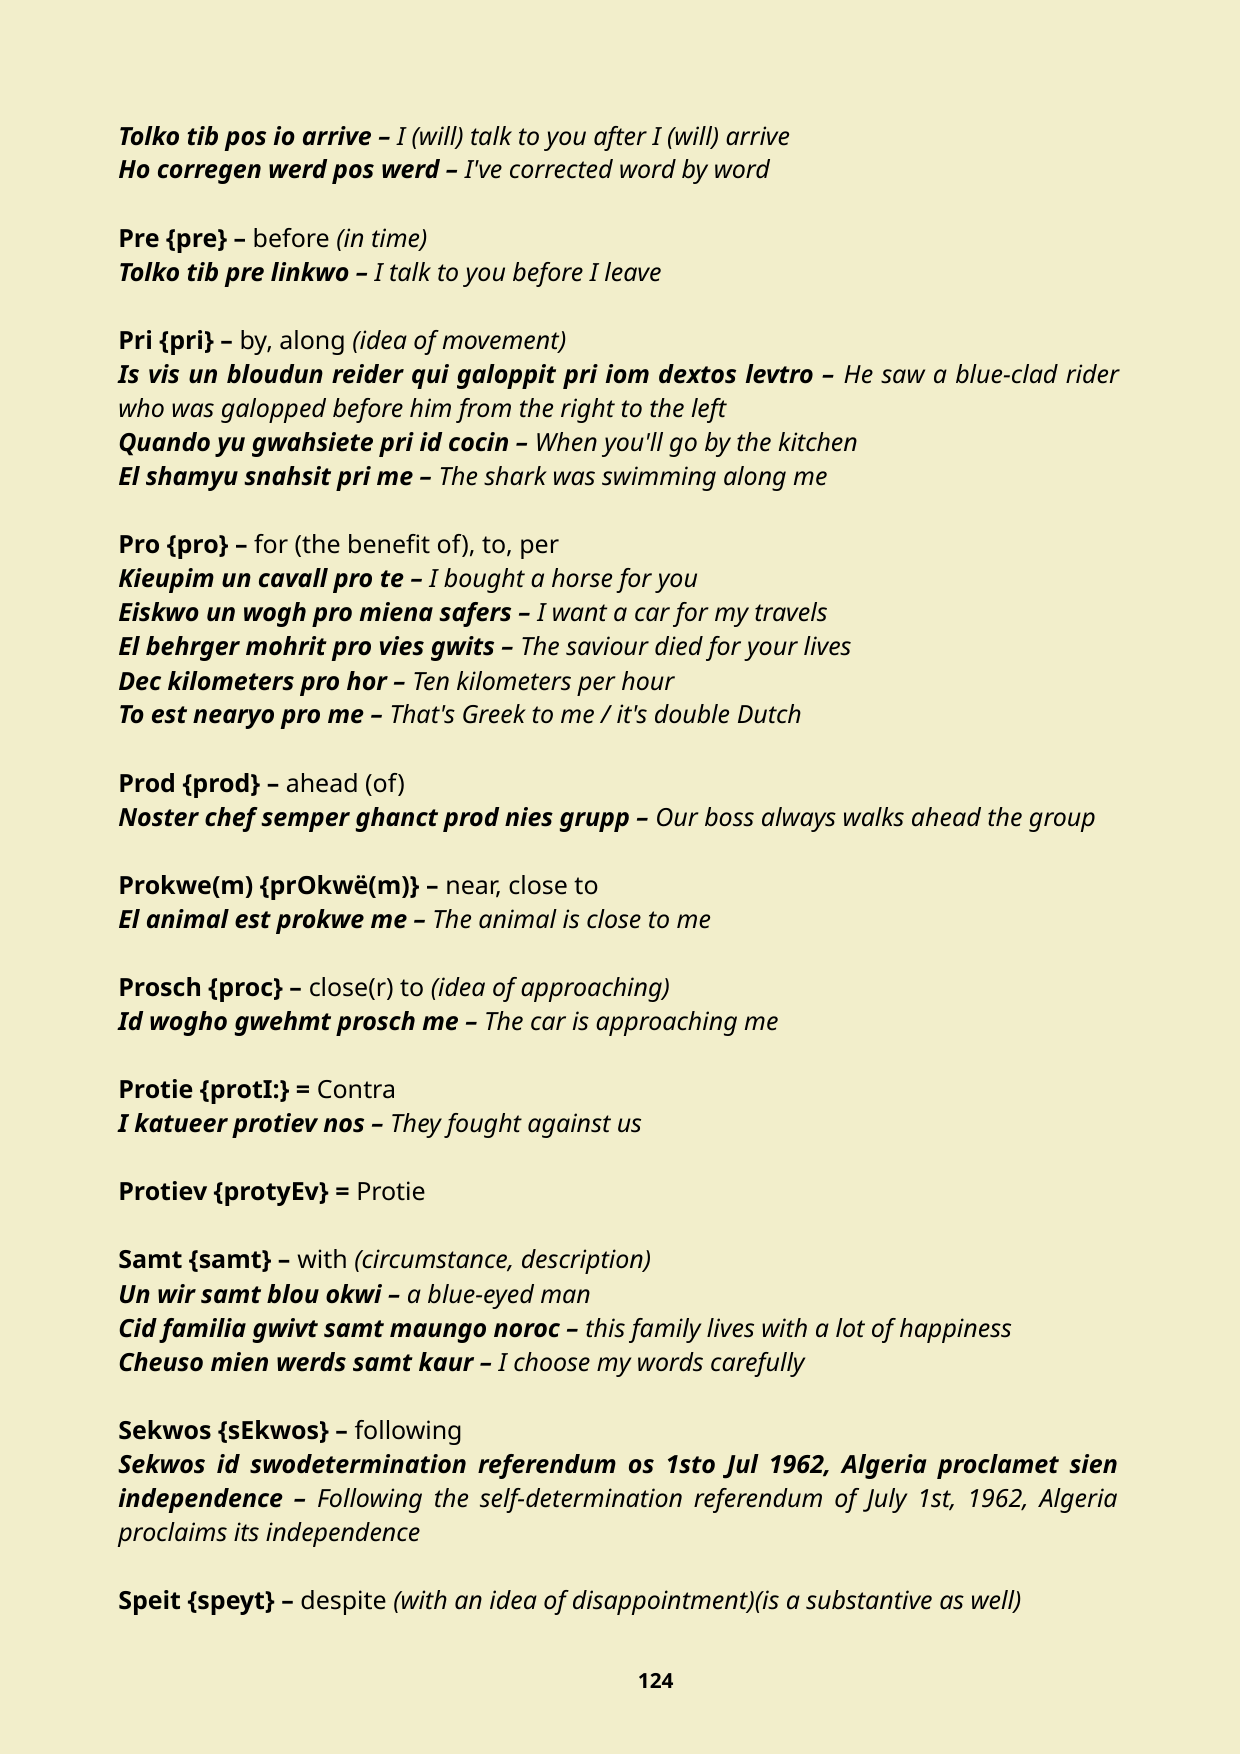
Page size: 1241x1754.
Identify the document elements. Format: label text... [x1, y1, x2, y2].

text Dec kilometers pro hor – Ten kilometers per hour [118, 663, 1122, 697]
text Eiskwo un wogh pro miena safers – I want a car for my travels [118, 595, 1122, 629]
text Quando yu gwahsiete pri id cocin – When you'll go by the kitchen [118, 425, 1122, 459]
text Cheuso mien werds samt kaur – I choose my words carefully [118, 1344, 1122, 1378]
text El animal est prokwe me – The animal is close to me [118, 902, 1122, 936]
text Speit {speyt} – despite (with an idea of disappointment)(is a substantive as well) [118, 1583, 1122, 1617]
text Prosch {proc} – close(r) to (idea of approaching) [118, 970, 1122, 1004]
text Noster chef semper ghanct prod nies grupp – Our boss always walks ahead the group [118, 799, 1122, 833]
text Protie {protI:} = Contra [118, 1072, 1122, 1106]
text Sekwos id swodetermination referendum os 1sto Jul 1962, Algeria proclamet sien independence – Following the self-determination referendum of July 1st, 1962, Algeria proclaims its independence [118, 1447, 1122, 1549]
text Kieupim un cavall pro te – I bought a horse for you [118, 561, 1122, 595]
text Sekwos {sEkwos} – following [118, 1412, 1122, 1447]
text Prokwe(m) {prOkwë(m)} – near, close to [118, 867, 1122, 902]
text Un wir samt blou okwi – a blue-eyed man [118, 1276, 1122, 1310]
text Is vis un bloudun reider qui galoppit pri iom dextos levtro – He saw a blue-clad rider who was galopped before him from the right to the left [118, 357, 1122, 425]
text Pre {pre} – before (in time) [118, 220, 1122, 254]
text Ho corregen werd pos werd – I've corrected word by word [118, 152, 1122, 186]
text To est nearyo pro me – That's Greek to me / it's double Dutch [118, 697, 1122, 731]
text Cid familia gwivt samt maungo noroc – this family lives with a lot of happiness [118, 1310, 1122, 1344]
text Id wogho gwehmt prosch me – The car is approaching me [118, 1004, 1122, 1038]
text Pro {pro} – for (the benefit of), to, per [118, 527, 1122, 561]
text I katueer protiev nos – They fought against us [118, 1106, 1122, 1140]
text Pri {pri} – by, along (idea of movement) [118, 322, 1122, 357]
text Samt {samt} – with (circumstance, description) [118, 1242, 1122, 1276]
text Tolko tib pos io arrive – I (will) talk to you after I (will) arrive [118, 118, 1122, 152]
text Tolko tib pre linkwo – I talk to you before I leave [118, 254, 1122, 288]
text Prod {prod} – ahead (of) [118, 765, 1122, 799]
text Protiev {protyEv} = Protie [118, 1174, 1122, 1208]
text El behrger mohrit pro vies gwits – The saviour died for your lives [118, 629, 1122, 663]
text El shamyu snahsit pri me – The shark was swimming along me [118, 459, 1122, 493]
